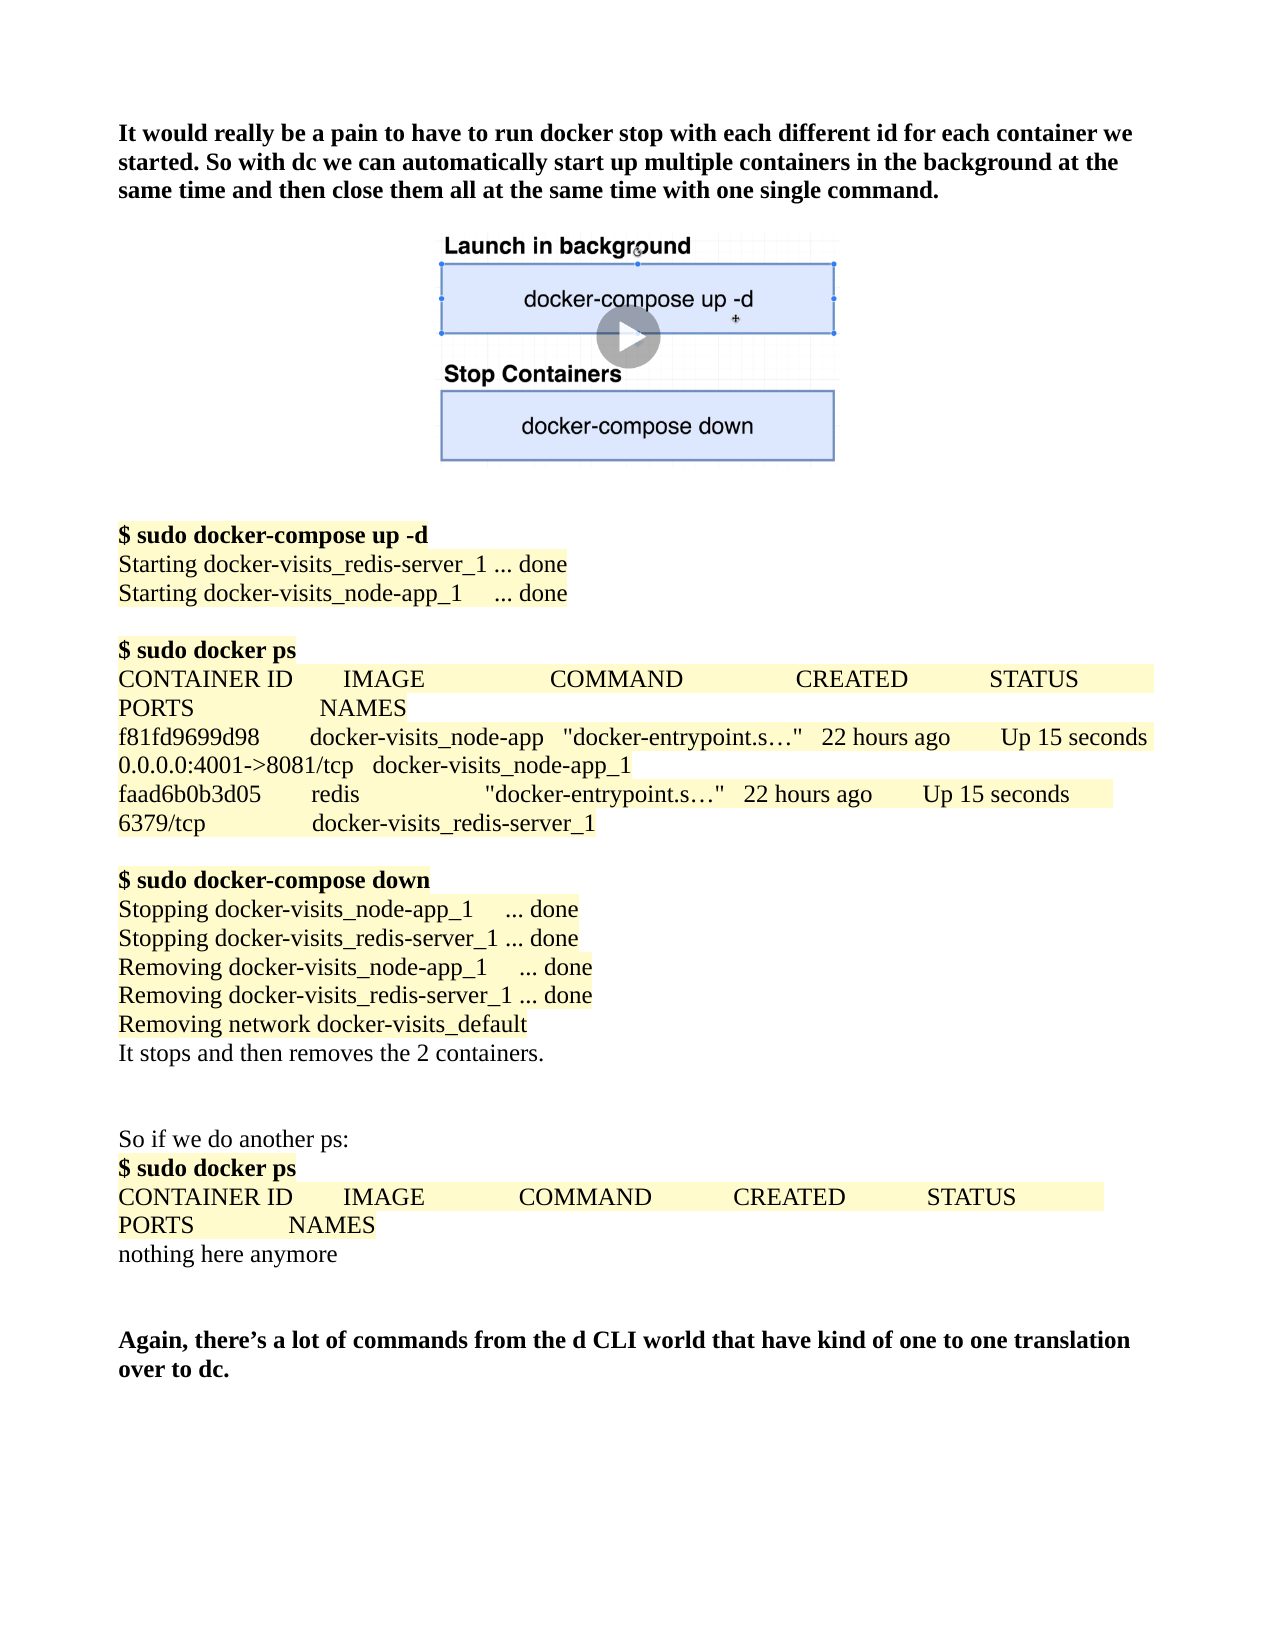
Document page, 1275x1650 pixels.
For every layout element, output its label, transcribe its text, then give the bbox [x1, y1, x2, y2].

text Starting docker-visits_redis-server_1 ... done [118, 549, 1157, 578]
text Removing network docker-visits_default [118, 1009, 1157, 1038]
text $ sudo docker-compose down [118, 866, 1157, 894]
text $ sudo docker-compose up -d [118, 521, 1157, 549]
picture [435, 233, 841, 467]
text Removing docker-visits_node-app_1 ... done [118, 952, 1157, 981]
text Again, there’s a lot of commands from the d CLI world that have kind of one to one translation over to dc. [118, 1326, 1157, 1383]
text $ sudo docker ps [118, 1153, 1157, 1182]
text Stopping docker-visits_node-app_1 ... done [118, 894, 1157, 923]
text It would really be a pain to have to run docker stop with each different id for each container we started. So with dc we can automatically start up multiple containers in the background at the same time and then close them all at the same time with one single command. [118, 118, 1157, 204]
text CONTAINER ID IMAGE COMMAND CREATED STATUS PORTS NAMES [118, 1182, 1157, 1239]
text Removing docker-visits_redis-server_1 ... done [118, 981, 1157, 1009]
text So if we do another ps: [118, 1124, 1157, 1153]
text Starting docker-visits_node-app_1 ... done [118, 578, 1157, 607]
text faad6b0b3d05 redis "docker-entrypoint.s…" 22 hours ago Up 15 seconds 6379/tcp docker-visits_redis-server_1 [118, 779, 1157, 837]
text It stops and then removes the 2 containers. [118, 1038, 1157, 1067]
text nothing here anymore [118, 1239, 1157, 1268]
text $ sudo docker ps [118, 636, 1157, 664]
text Stopping docker-visits_redis-server_1 ... done [118, 923, 1157, 952]
text f81fd9699d98 docker-visits_node-app "docker-entrypoint.s…" 22 hours ago Up 15 seconds 0.0.0.0:4001->8081/tcp docker-visits_node-app_1 [118, 722, 1157, 779]
text CONTAINER ID IMAGE COMMAND CREATED STATUS PORTS NAMES [118, 664, 1157, 722]
